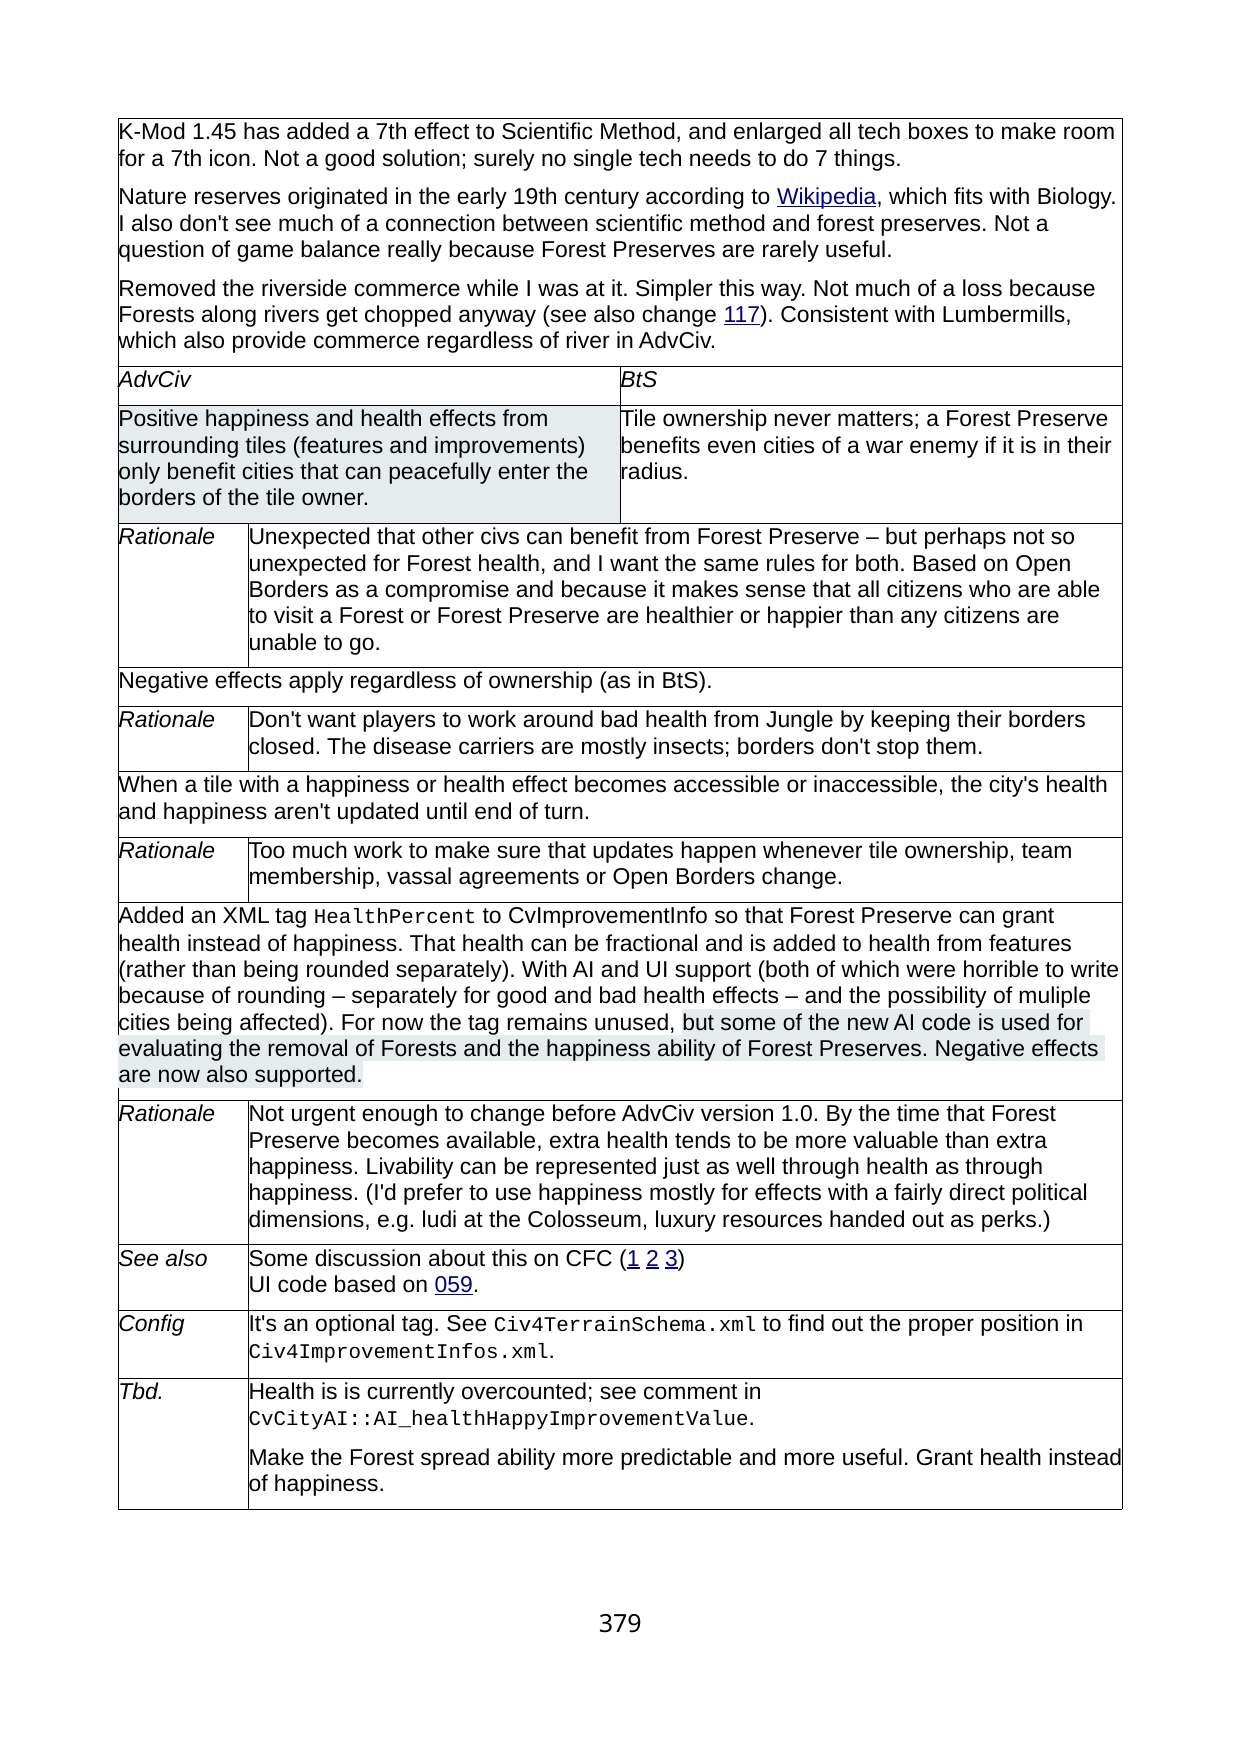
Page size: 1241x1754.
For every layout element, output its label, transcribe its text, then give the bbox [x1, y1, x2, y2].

table_cell Negative effects apply regardless of ownership (as in BtS). [119, 668, 1122, 706]
table_cell AdvCiv [119, 367, 620, 405]
table_cell Not urgent enough to change before AdvCiv version 1.0. By the time that Forest Preserve becomes available, extra health tends to be more valuable than extra happiness. Livability can be represented just as well through health as through happiness. (I'd prefer to use happiness mostly for effects with a fairly direct political dimensions, e.g. ludi at the Colosseum, luxury resources handed out as perks.) [249, 1101, 1122, 1244]
table_cell Added an XML tag HealthPercent to CvImprovementInfo so that Forest Preserve can grant health instead of happiness. That health can be fractional and is added to health from features (rather than being rounded separately). With AI and UI support (both of which were horrible to write because of rounding – separately for good and bad health effects – and the possibility of muliple cities being affected). For now the tag remains unused, but some of the new AI code is used for evaluating the removal of Forests and the happiness ability of Forest Preserves. Negative effects are now also supported. [119, 903, 1122, 1100]
table_cell When a tile with a happiness or health effect becomes accessible or inaccessible, the city's health and happiness aren't updated until end of turn. [119, 772, 1122, 837]
table_cell Rationale [119, 838, 248, 902]
table_cell It's an optional tag. See Civ4TerrainSchema.xml to find out the proper position in Civ4ImprovementInfos.xml. [249, 1311, 1122, 1377]
table_cell Positive happiness and health effects from surrounding tiles (features and improvements) only benefit cities that can peacefully enter the borders of the tile owner. [119, 406, 620, 523]
table_cell Don't want players to work around bad health from Jungle by keeping their borders closed. The disease carriers are mostly insects; borders don't stop them. [249, 707, 1122, 771]
table_cell K-Mod 1.45 has added a 7th effect to Scientific Method, and enlarged all tech boxes to make room for a 7th icon. Not a good solution; surely no single tech needs to do 7 things. Nature reserves originated in the early 19th century according to Wikipedia, which fits with Biology. I also don't see much of a connection between scientific method and forest preserves. Not a question of game balance really because Forest Preserves are rarely useful. Removed the riverside commerce while I was at it. Simpler this way. Not much of a loss because Forests along rivers get chopped anyway (see also change 117). Consistent with Lumbermills, which also provide commerce regardless of river in AdvCiv. [119, 119, 1122, 366]
table_cell Rationale [119, 1101, 248, 1244]
table_cell Config [119, 1311, 248, 1377]
table_cell Rationale [119, 524, 248, 667]
table_cell Tile ownership never matters; a Forest Preserve benefits even cities of a war enemy if it is in their radius. [621, 406, 1122, 523]
table_cell BtS [621, 367, 1122, 405]
table_cell Rationale [119, 707, 248, 771]
table_cell Health is is currently overcounted; see comment in CvCityAI::AI_healthHappyImprovementValue. Make the Forest spread ability more predictable and more useful. Grant health instead of happiness. [249, 1379, 1122, 1509]
table_cell Unexpected that other civs can benefit from Forest Preserve – but perhaps not so unexpected for Forest health, and I want the same rules for both. Based on Open Borders as a compromise and because it makes sense that all citizens who are able to visit a Forest or Forest Preserve are healthier or happier than any citizens are unable to go. [249, 524, 1122, 667]
table_cell Some discussion about this on CFC (1 2 3) UI code based on 059. [249, 1245, 1122, 1309]
table_cell Too much work to make sure that updates happen whenever tile ownership, team membership, vassal agreements or Open Borders change. [249, 838, 1122, 902]
table_cell See also [119, 1245, 248, 1309]
table_cell Tbd. [119, 1379, 248, 1509]
